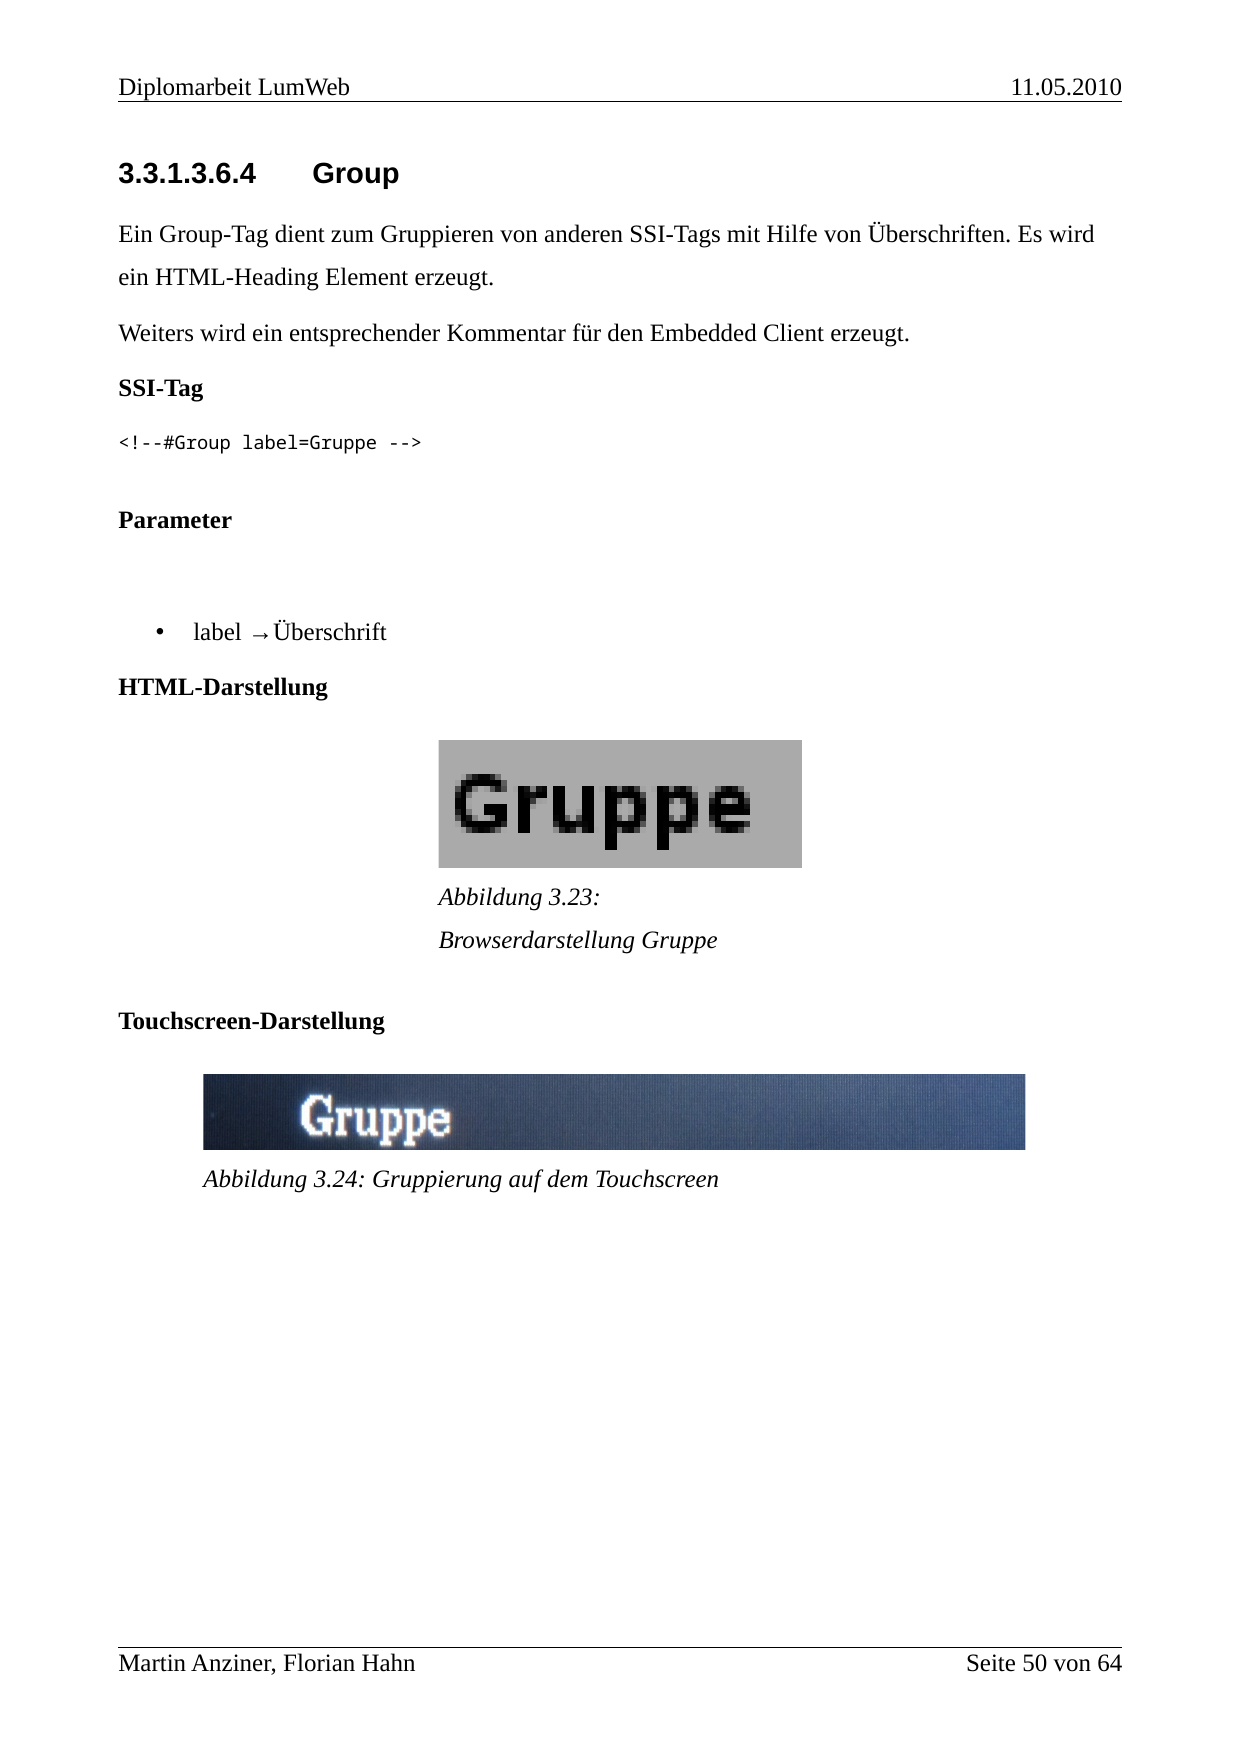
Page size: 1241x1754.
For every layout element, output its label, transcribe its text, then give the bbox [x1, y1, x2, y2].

picture [438, 740, 802, 868]
text Weiters wird ein entsprechender Kommentar für den Embedded Client erzeugt. [118, 318, 1122, 346]
text Parameter [118, 505, 1122, 534]
subtitle Group [118, 156, 1122, 190]
list label →Überschrift [156, 617, 1122, 645]
text Ein Group-Tag dient zum Gruppieren von anderen SSI-Tags mit Hilfe von Überschriften. Es wird ein HTML-Heading Element erzeugt. [118, 219, 1122, 291]
text Abbildung 3.23: Browserdarstellung Gruppe [438, 868, 802, 954]
text HTML-Darstellung [118, 672, 1122, 701]
picture [203, 1111, 1026, 1135]
text Abbildung 3.24: Gruppierung auf dem Touchscreen [203, 1074, 1037, 1193]
text Touchscreen-Darstellung [118, 1006, 1122, 1035]
text SSI-Tag [118, 373, 1122, 402]
text <!--#Group label=Gruppe --> [118, 429, 1122, 454]
